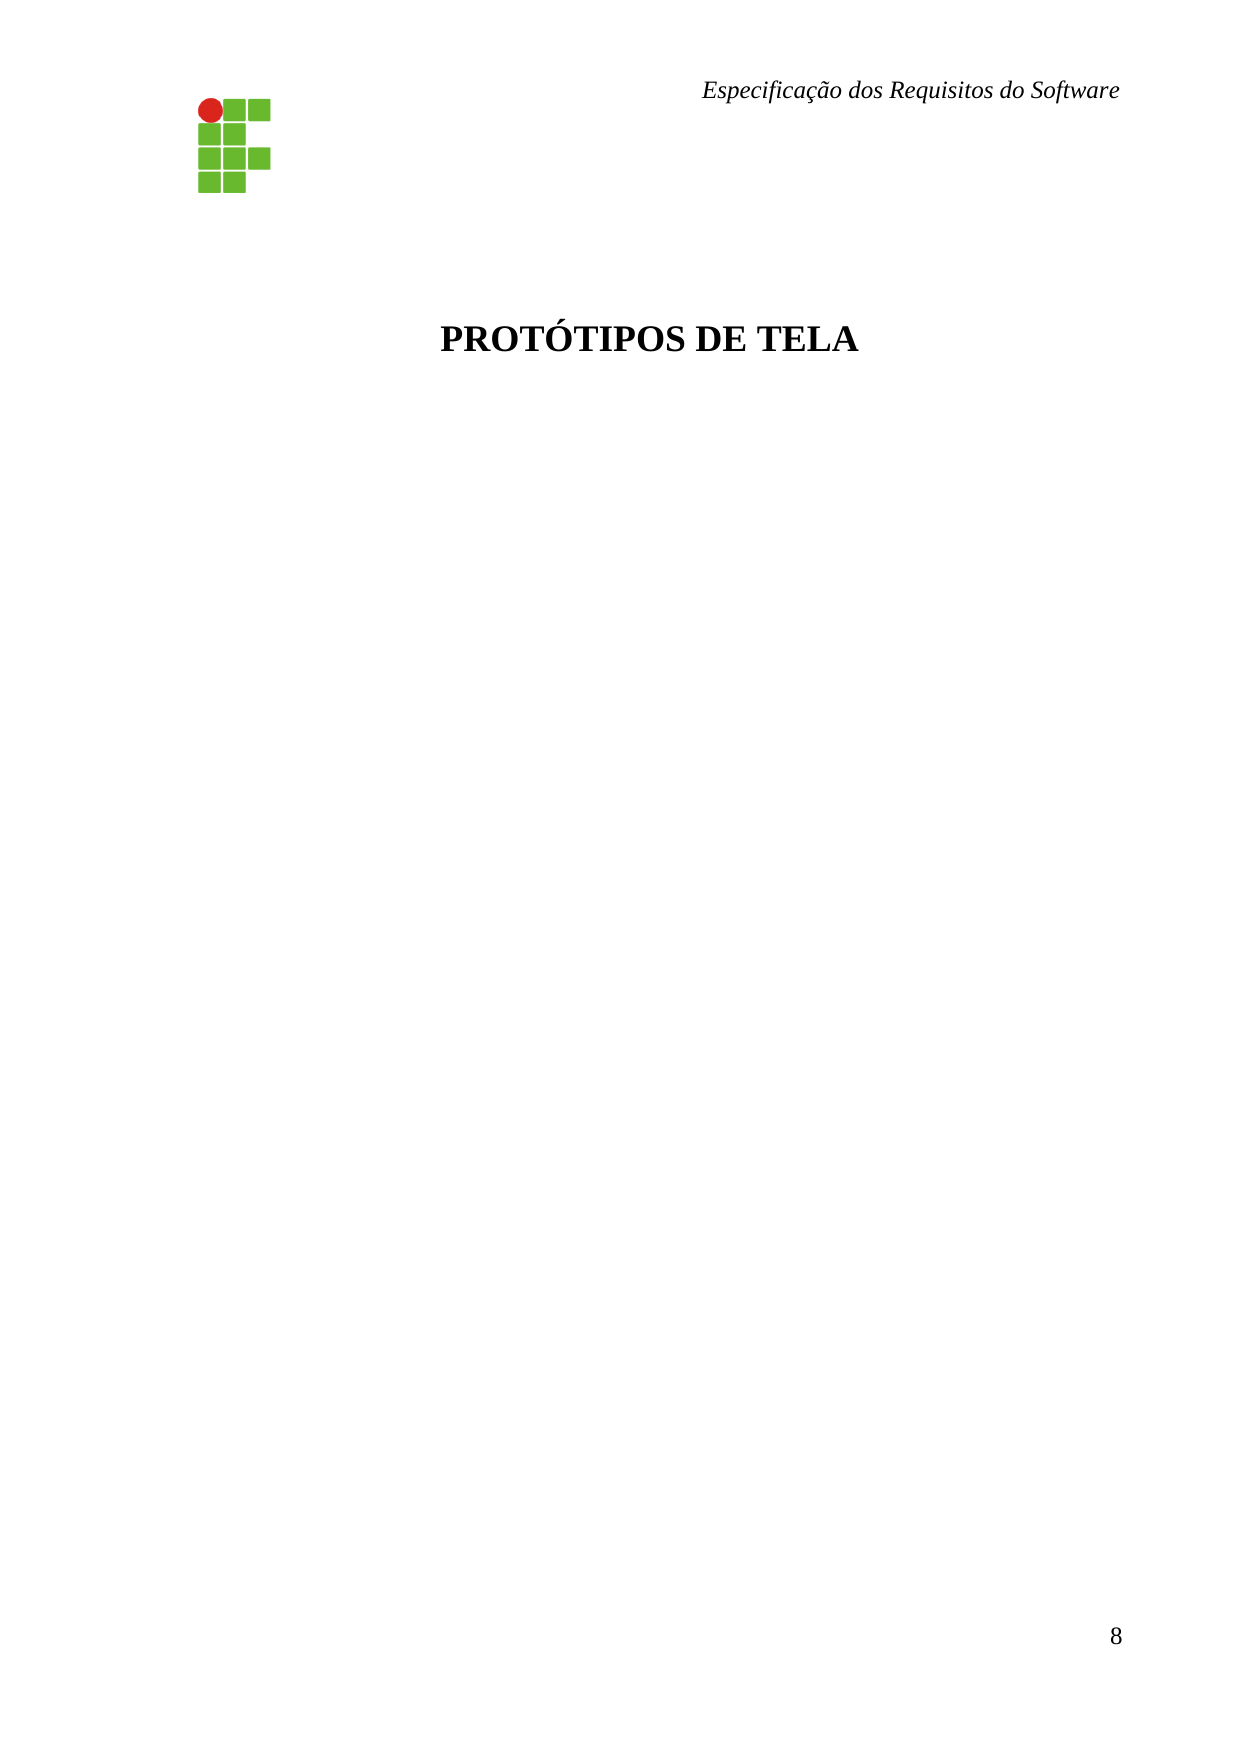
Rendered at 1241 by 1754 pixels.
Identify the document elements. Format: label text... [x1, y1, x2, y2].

text PROTÓTIPOS DE TELA [177, 317, 1122, 360]
